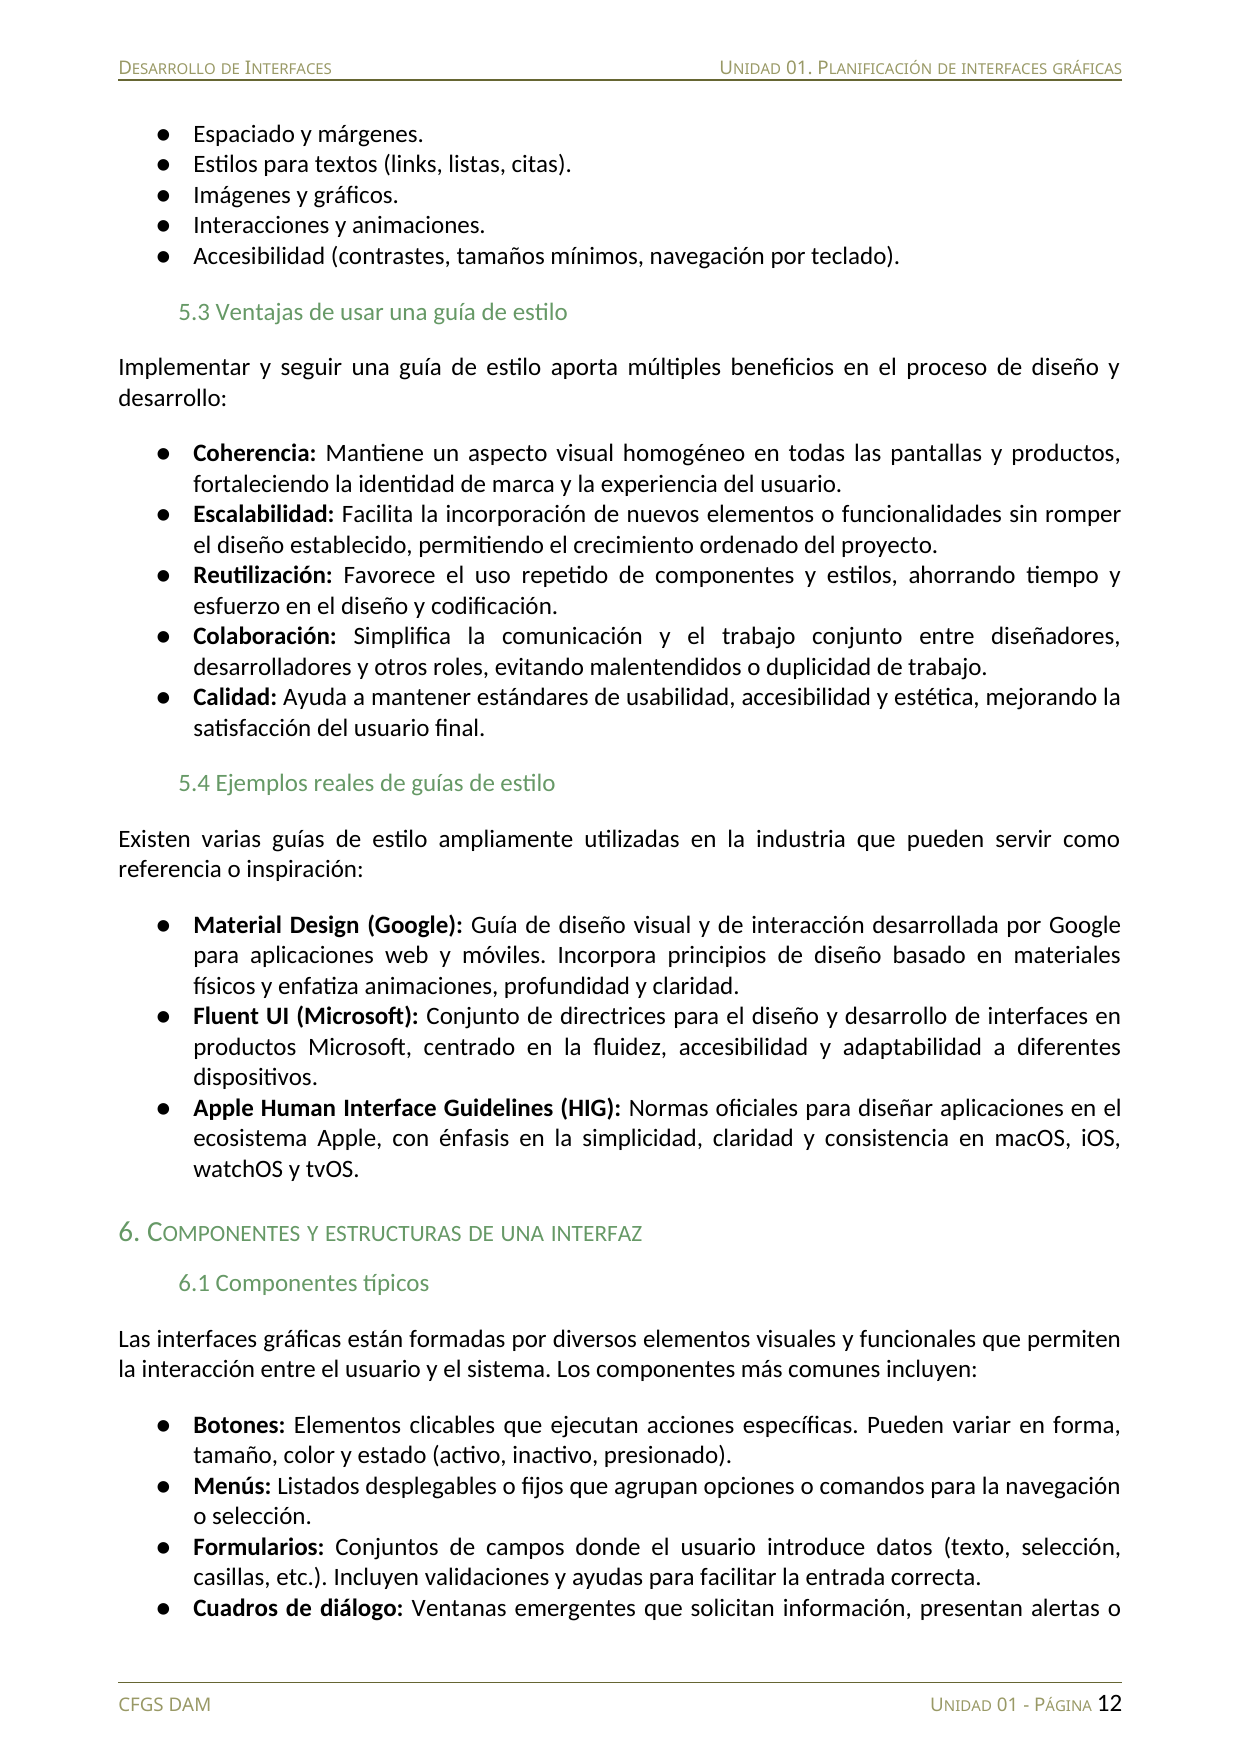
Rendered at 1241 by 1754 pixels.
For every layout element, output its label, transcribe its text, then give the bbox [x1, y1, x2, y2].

list Imágenes y gráficos. [156, 179, 1122, 209]
list Calidad: Ayuda a mantener estándares de usabilidad, accesibilidad y estética, mejorando la satisfacción del usuario final. [156, 681, 1122, 742]
list Colaboración: Simplifica la comunicación y el trabajo conjunto entre diseñadores, desarrolladores y otros roles, evitando malentendidos o duplicidad de trabajo. [156, 620, 1122, 681]
list Escalabilidad: Facilita la incorporación de nuevos elementos o funcionalidades sin romper el diseño establecido, permitiendo el crecimiento ordenado del proyecto. [156, 498, 1122, 559]
list Menús: Listados desplegables o fijos que agrupan opciones o comandos para la navegación o selección. [156, 1470, 1122, 1531]
list Apple Human Interface Guidelines (HIG): Normas oficiales para diseñar aplicaciones en el ecosistema Apple, con énfasis en la simplicidad, claridad y consistencia en macOS, iOS, watchOS y tvOS. [156, 1092, 1122, 1184]
list Interacciones y animaciones. [156, 209, 1122, 240]
text Las interfaces gráficas están formadas por diversos elementos visuales y funcionales que permiten la interacción entre el usuario y el sistema. Los componentes más comunes incluyen: [118, 1323, 1122, 1384]
list Cuadros de diálogo: Ventanas emergentes que solicitan información, presentan alertas o [156, 1592, 1122, 1622]
subtitle 6.1 Componentes típicos [178, 1267, 1122, 1298]
list Coherencia: Mantiene un aspecto visual homogéneo en todas las pantallas y productos, fortaleciendo la identidad de marca y la experiencia del usuario. [156, 437, 1122, 498]
list Estilos para textos (links, listas, citas). [156, 148, 1122, 179]
list Espaciado y márgenes. [156, 118, 1122, 148]
text Implementar y seguir una guía de estilo aporta múltiples beneficios en el proceso de diseño y desarrollo: [118, 351, 1122, 412]
list Reutilización: Favorece el uso repetido de componentes y estilos, ahorrando tiempo y esfuerzo en el diseño y codificación. [156, 559, 1122, 620]
list Accesibilidad (contrastes, tamaños mínimos, navegación por teclado). [156, 240, 1122, 271]
subtitle 5.3 Ventajas de usar una guía de estilo [178, 296, 1122, 326]
list Material Design (Google): Guía de diseño visual y de interacción desarrollada por Google para aplicaciones web y móviles. Incorpora principios de diseño basado en materiales físicos y enfatiza animaciones, profundidad y claridad. [156, 909, 1122, 1001]
list Botones: Elementos clicables que ejecutan acciones específicas. Pueden variar en forma, tamaño, color y estado (activo, inactivo, presionado). [156, 1409, 1122, 1470]
list Fluent UI (Microsoft): Conjunto de directrices para el diseño y desarrollo de interfaces en productos Microsoft, centrado en la fluidez, accesibilidad y adaptabilidad a diferentes dispositivos. [156, 1001, 1122, 1092]
subtitle 6. Componentes y estructuras de una interfaz [118, 1213, 1122, 1248]
list Formularios: Conjuntos de campos donde el usuario introduce datos (texto, selección, casillas, etc.). Incluyen validaciones y ayudas para facilitar la entrada correcta. [156, 1531, 1122, 1592]
text Existen varias guías de estilo ampliamente utilizadas en la industria que pueden servir como referencia o inspiración: [118, 823, 1122, 884]
subtitle 5.4 Ejemplos reales de guías de estilo [178, 767, 1122, 798]
